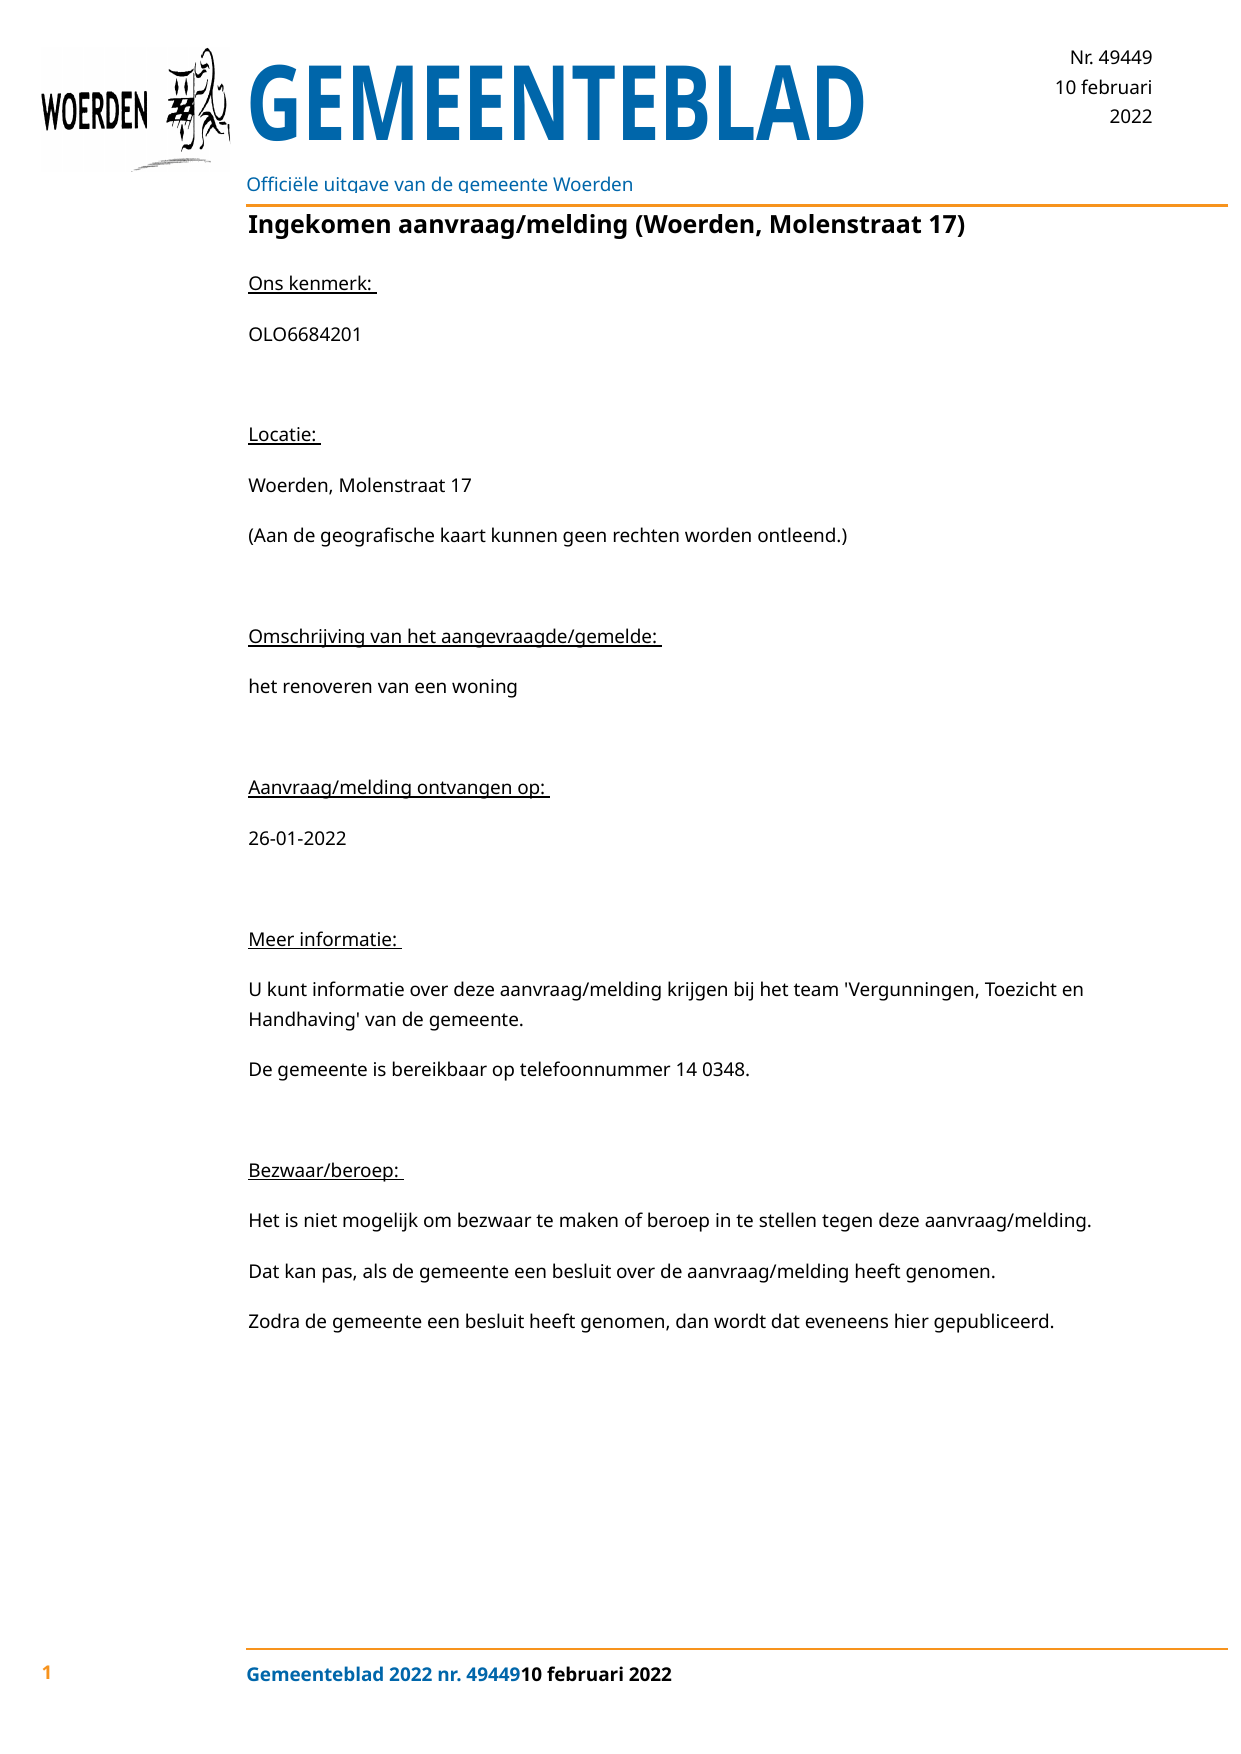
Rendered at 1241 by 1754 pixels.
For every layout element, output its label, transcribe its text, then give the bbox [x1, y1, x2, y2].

text Dat kan pas, als de gemeente een besluit over de aanvraag/melding heeft genomen. [248, 1258, 1152, 1283]
text (Aan de geografische kaart kunnen geen rechten worden ontleend.) [248, 522, 1152, 548]
text U kunt informatie over deze aanvraag/melding krijgen bij het team 'Vergunningen, Toezicht en Handhaving' van de gemeente. [248, 976, 1152, 1031]
text Locatie: [248, 422, 1152, 447]
text Woerden, Molenstraat 17 [248, 472, 1152, 498]
picture [41, 47, 231, 172]
text Omschrijving van het aangevraagde/gemelde: [248, 623, 1152, 649]
text Aanvraag/melding ontvangen op: [248, 774, 1152, 800]
text het renoveren van een woning [248, 674, 1152, 699]
text Het is niet mogelijk om bezwaar te maken of beroep in te stellen tegen deze aanvraag/melding. [248, 1207, 1152, 1233]
text Zodra de gemeente een besluit heeft genomen, dan wordt dat eveneens hier gepubliceerd. [248, 1308, 1152, 1334]
text De gemeente is bereikbaar op telefoonnummer 14 0348. [248, 1056, 1152, 1082]
text Ons kenmerk: [248, 270, 1152, 296]
text OLO6684201 [248, 321, 1152, 346]
text Bezwaar/beroep: [248, 1157, 1152, 1183]
text 26-01-2022 [248, 825, 1152, 851]
text Meer informatie: [248, 926, 1152, 951]
text Ingekomen aanvraag/melding (Woerden, Molenstraat 17) [248, 207, 1152, 241]
